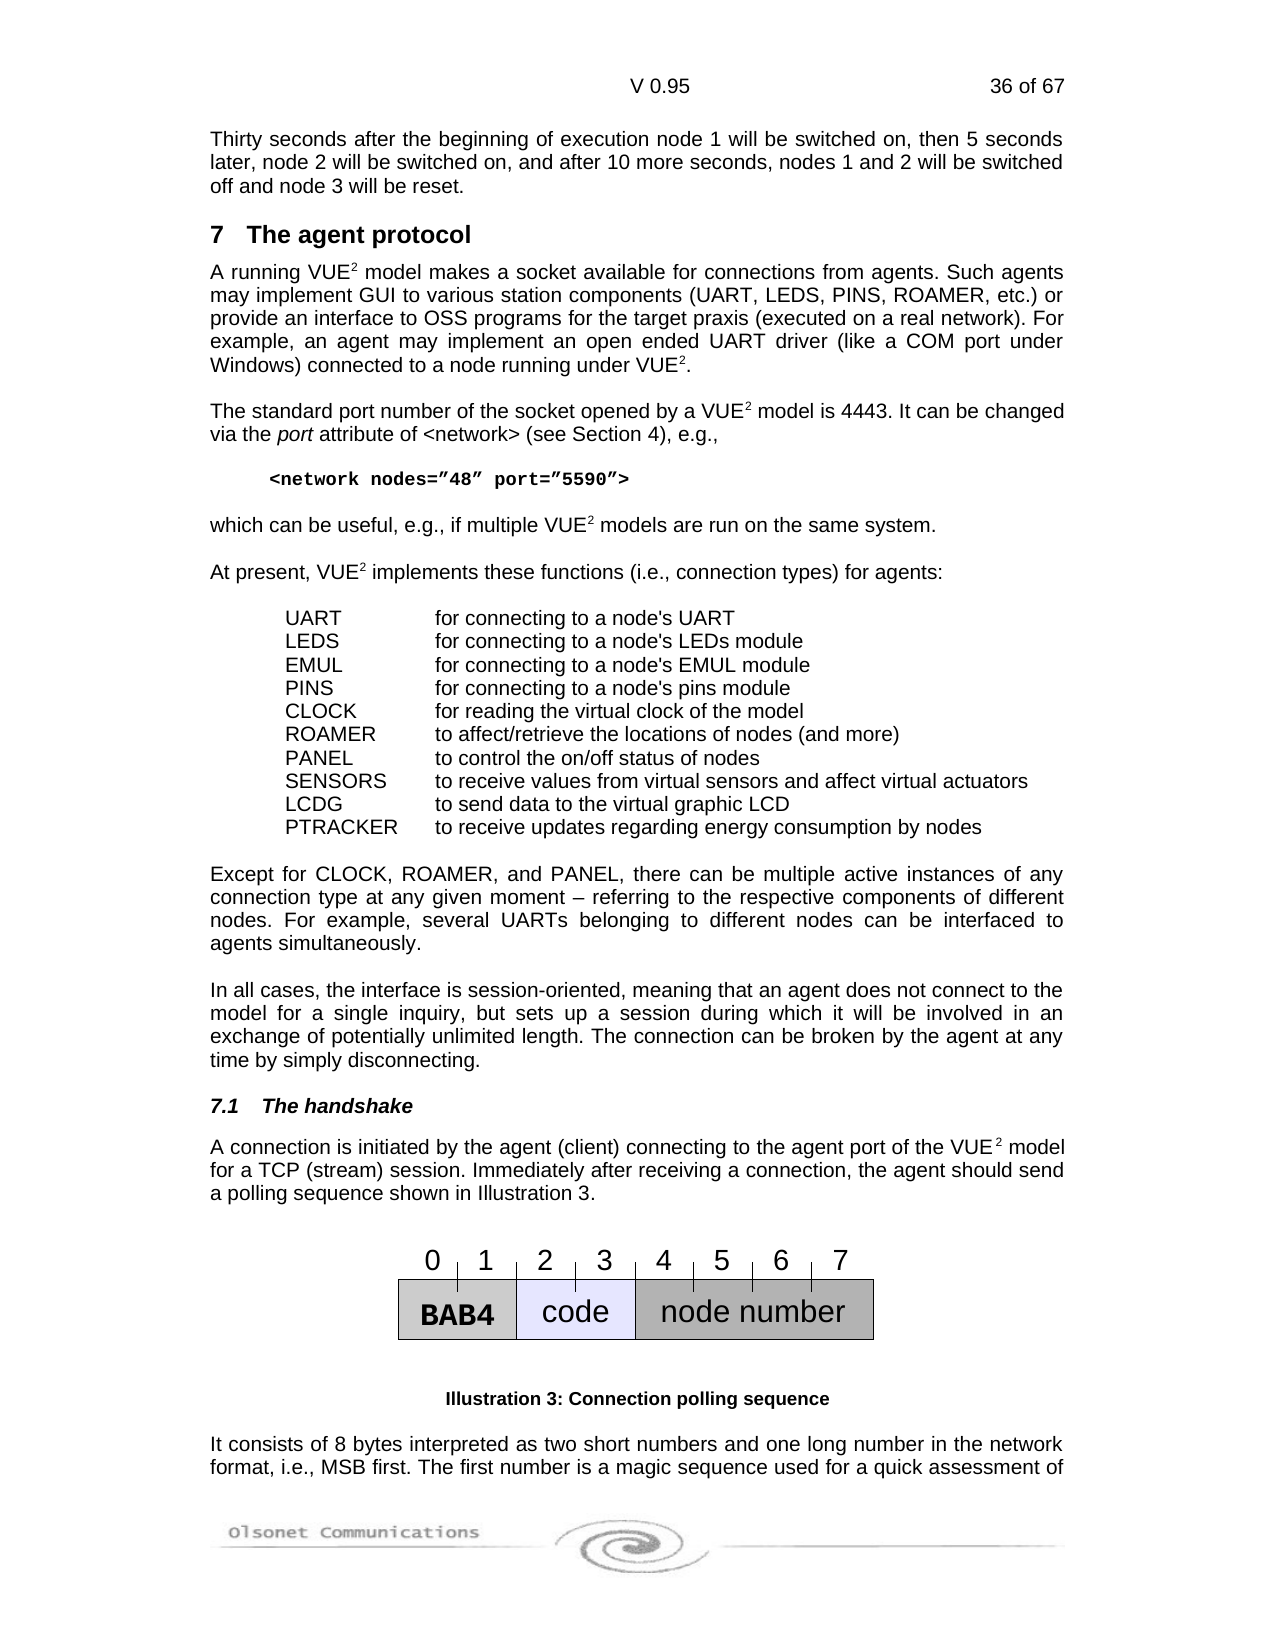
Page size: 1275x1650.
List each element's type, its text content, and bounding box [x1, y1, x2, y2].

text It consists of 8 bytes interpreted as two short numbers and one long number in the network format, i.e., MSB first. The first number is a magic sequence used for a quick assessment of [210, 1433, 1065, 1479]
text A connection is initiated by the agent (client) connecting to the agent port of the VUE2 model for a TCP (stream) session. Immediately after receiving a connection, the agent should send a polling sequence shown in Illustration 3. [210, 1136, 1065, 1205]
text ROAMER to affect/retrieve the locations of nodes (and more) [285, 723, 1065, 746]
text In all cases, the interface is session-oriented, meaning that an agent does not connect to the model for a single inquiry, but sets up a session during which it will be involved in an exchange of potentially unlimited length. The connection can be broken by the agent at any time by simply disconnecting. [210, 978, 1065, 1071]
text PANEL to control the on/off status of nodes [285, 746, 1065, 769]
text PINS for connecting to a node's pins module [285, 676, 1065, 700]
text LCDG to send data to the virtual graphic LCD [285, 793, 1065, 816]
text A running VUE2 model makes a socket available for connections from agents. Such agents may implement GUI to various station components (UART, LEDS, PINS, ROAMER, etc.) or provide an interface to OSS programs for the target praxis (executed on a real network). For example, an agent may implement an open ended UART driver (like a COM port under Windows) connected to a node running under VUE2. [210, 260, 1065, 376]
text Except for CLOCK, ROAMER, and PANEL, there can be multiple active instances of any connection type at any given moment – referring to the respective components of different nodes. For example, several UARTs belonging to different nodes can be interfaced to agents simultaneously. [210, 862, 1065, 955]
subtitle The handshake [210, 1094, 1065, 1118]
text The standard port number of the socket opened by a VUE2 model is 4443. It can be changed via the port attribute of <network> (see Section 4), e.g., [210, 400, 1065, 446]
text Illustration 3: Connection polling sequence [390, 1388, 885, 1409]
subtitle The agent protocol [210, 221, 1065, 248]
text LEDS for connecting to a node's LEDs module [285, 630, 1065, 653]
picture [210, 1504, 1065, 1596]
text PTRACKER to receive updates regarding energy consumption by nodes [285, 816, 1065, 839]
text Thirty seconds after the beginning of execution node 1 will be switched on, then 5 seconds later, node 2 will be switched on, and after 10 more seconds, nodes 1 and 2 will be switched off and node 3 will be reset. [210, 128, 1065, 197]
text At present, VUE2 implements these functions (i.e., connection types) for agents: [210, 560, 1065, 583]
text <network nodes=”48” port=”5590”> [269, 469, 1065, 491]
text SENSORS to receive values from virtual sensors and affect virtual actuators [285, 769, 1065, 793]
text CLOCK for reading the virtual clock of the model [285, 700, 1065, 723]
text which can be useful, e.g., if multiple VUE2 models are run on the same system. [210, 514, 1065, 537]
text UART for connecting to a node's UART [285, 607, 1065, 630]
text EMUL for connecting to a node's EMUL module [285, 653, 1065, 676]
